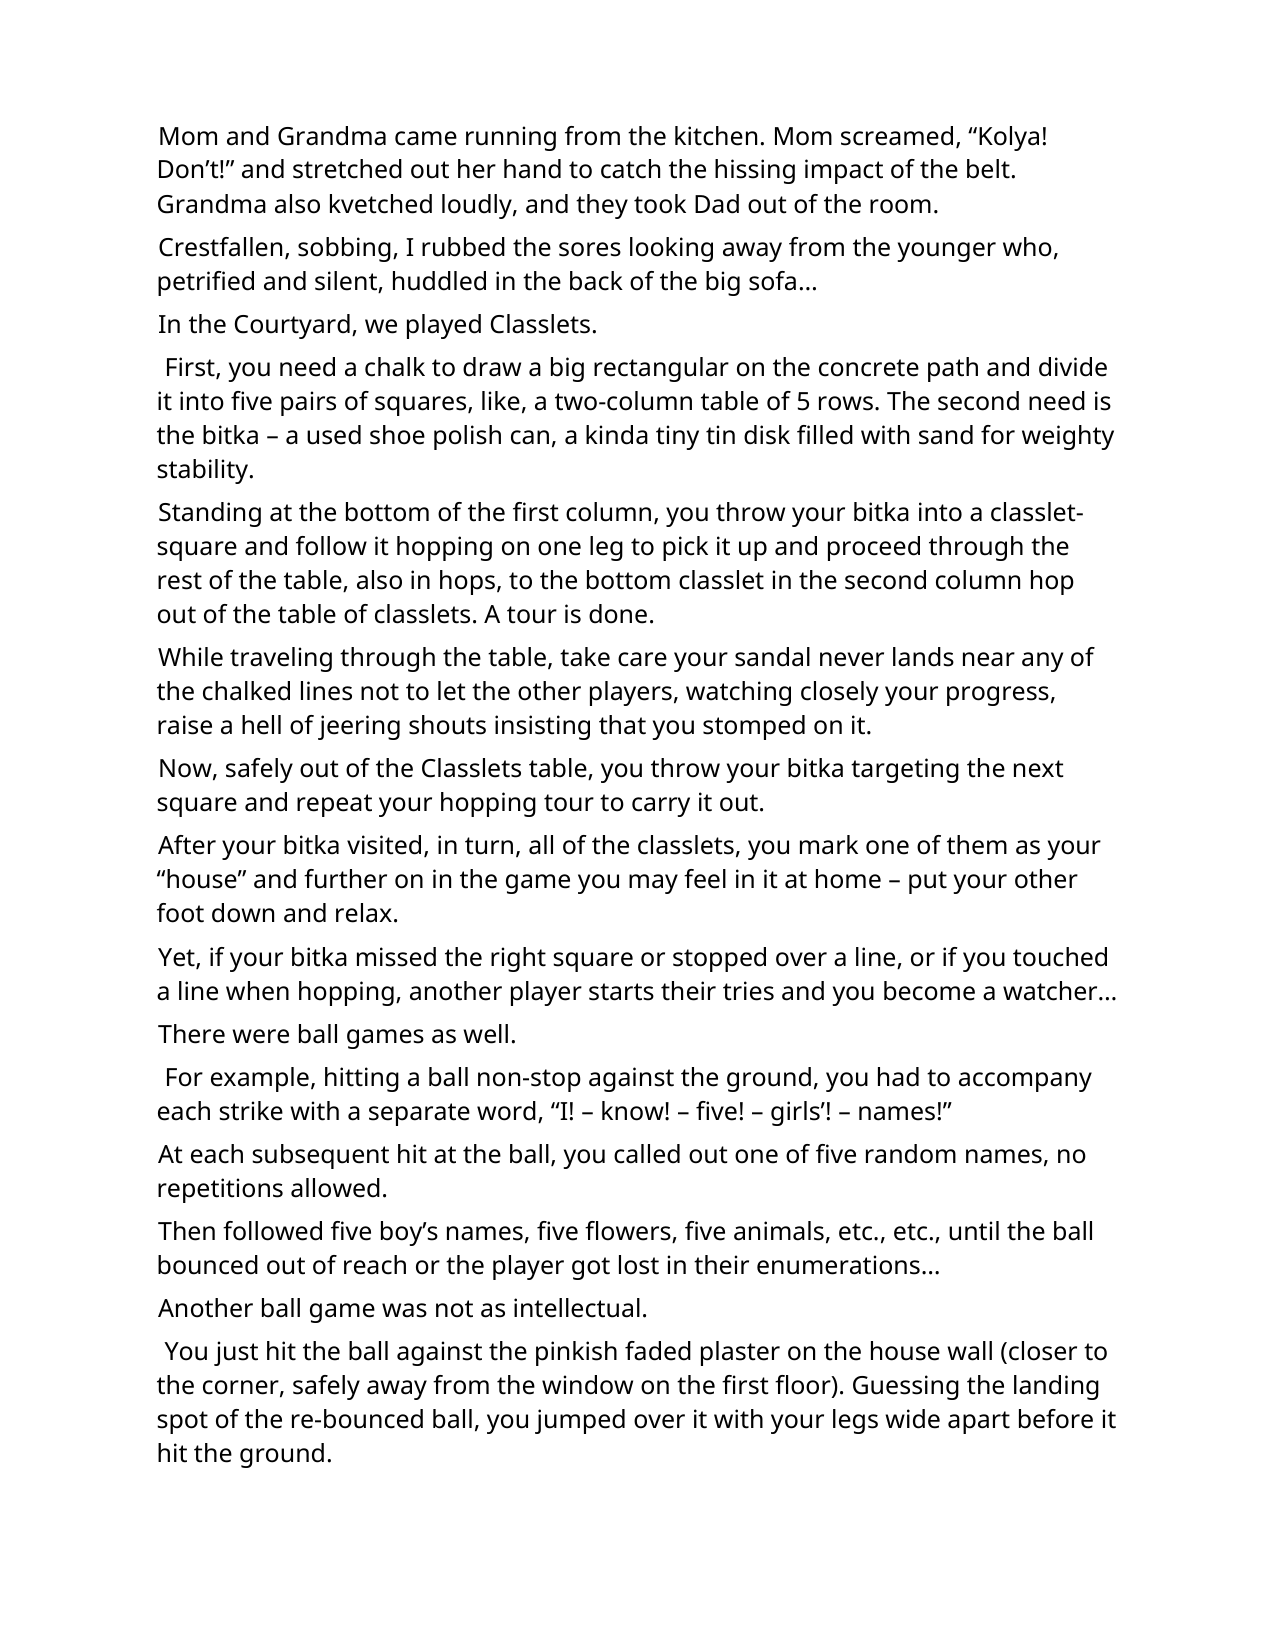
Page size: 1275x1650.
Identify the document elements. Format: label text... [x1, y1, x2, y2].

text While traveling through the table, take care your sandal never lands near any of the chalked lines not to let the other players, watching closely your progress, raise a hell of jeering shouts insisting that you stomped on it. [156, 640, 1118, 742]
text Now, safely out of the Classlets table, you throw your bitka targeting the next square and repeat your hopping tour to carry it out. [156, 751, 1118, 819]
text In the Courtyard, we played Classlets. [156, 306, 1118, 340]
text There were ball games as well. [156, 1016, 1118, 1050]
text Another ball game was not as intellectual. [156, 1291, 1118, 1324]
text Then followed five boy’s names, five flowers, five animals, etc., etc., until the ball bounced out of reach or the player got lost in their enumerations… [156, 1213, 1118, 1282]
text For example, hitting a ball non-stop against the ground, you had to accompany each strike with a separate word, “I! – know! – five! – girls’! – names!” [156, 1059, 1118, 1127]
text Standing at the bottom of the first column, you throw your bitka into a classlet-square and follow it hopping on one leg to pick it up and proceed through the rest of the table, also in hops, to the bottom classlet in the second column hop out of the table of classlets. A tour is done. [156, 494, 1118, 631]
text Yet, if your bitka missed the right square or stopped over a line, or if you touched a line when hopping, another player starts their tries and you become a watcher… [156, 939, 1118, 1007]
text After your bitka visited, in turn, all of the classlets, you mark one of them as your “house” and further on in the game you may feel in it at home – put your other foot down and relax. [156, 828, 1118, 930]
text Crestfallen, sobbing, I rubbed the sores looking away from the younger who, petrified and silent, huddled in the back of the big sofa… [156, 229, 1118, 297]
text Mom and Grandma came running from the kitchen. Mom screamed, “Kolya! Don’t!” and stretched out her hand to catch the hissing impact of the belt. Grandma also kvetched loudly, and they took Dad out of the room. [156, 118, 1118, 220]
text You just hit the ball against the pinkish faded plaster on the house wall (closer to the corner, safely away from the window on the first floor). Guessing the landing spot of the re-bounced ball, you jumped over it with your legs wide apart before it hit the ground. [156, 1333, 1118, 1470]
text First, you need a chalk to draw a big rectangular on the concrete path and divide it into five pairs of squares, like, a two-column table of 5 rows. The second need is the bitka – a used shoe polish can, a kinda tiny tin disk filled with sand for weighty stability. [156, 349, 1118, 486]
text At each subsequent hit at the ball, you called out one of five random names, no repetitions allowed. [156, 1136, 1118, 1204]
